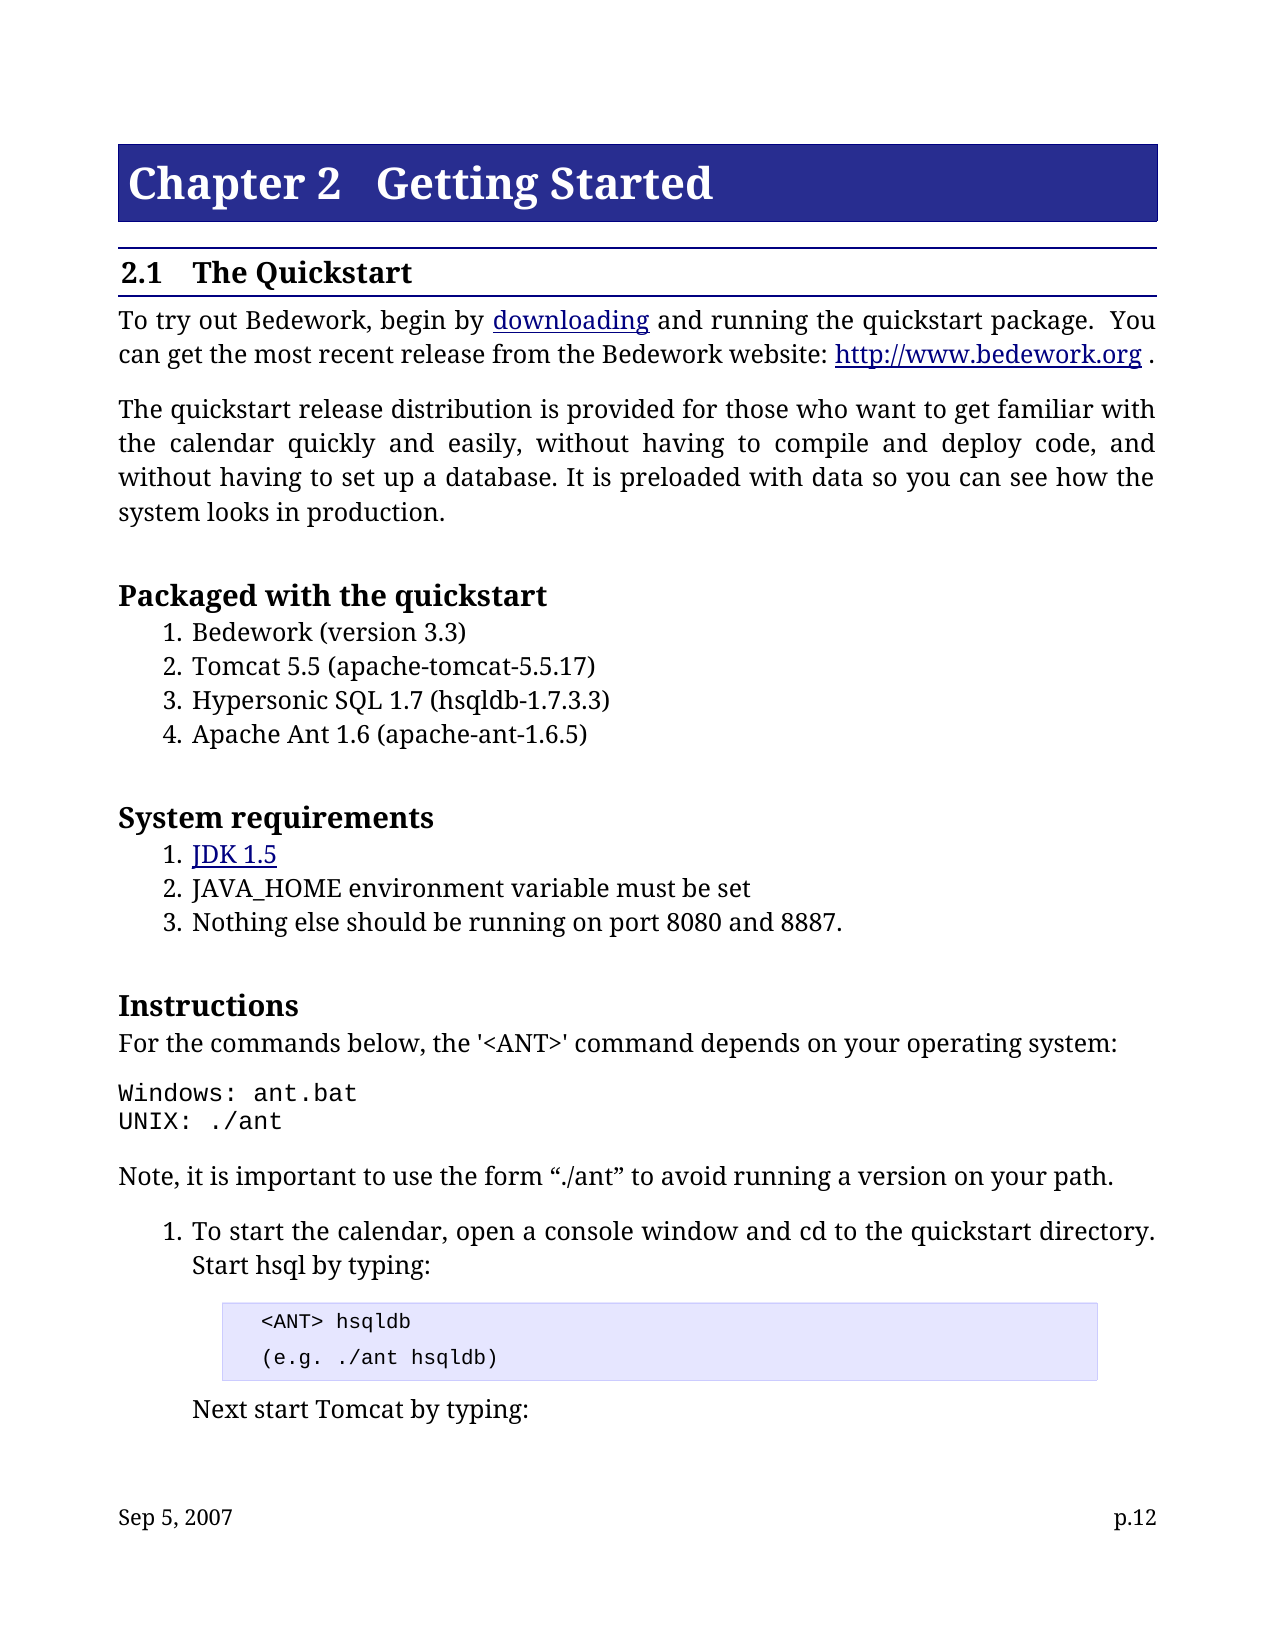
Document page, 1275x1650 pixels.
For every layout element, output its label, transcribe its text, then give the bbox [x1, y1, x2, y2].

subtitle Packaged with the quickstart [118, 575, 1157, 614]
list Apache Ant 1.6 (apache-ant-1.6.5) [162, 717, 1157, 751]
subtitle System requirements [118, 797, 1157, 837]
list To start the calendar, open a console window and cd to the quickstart directory. Start hsql by typing: [162, 1213, 1157, 1281]
text To try out Bedework, begin by downloading and running the quickstart package. You can get the most recent release from the Bedework website: http://www.bedework.org . [118, 303, 1157, 371]
list Next start Tomcat by typing: [162, 1391, 1157, 1426]
list JAVA_HOME environment variable must be set [162, 871, 1157, 905]
subtitle The Quickstart [118, 249, 1157, 295]
subtitle Getting Started [119, 145, 1157, 221]
list <ANT> hsqldb (e.g. ./ant hsqldb) [223, 1304, 1097, 1380]
list Tomcat 5.5 (apache-tomcat-5.5.17) [162, 648, 1157, 683]
list Hypersonic SQL 1.7 (hsqldb-1.7.3.3) [162, 683, 1157, 717]
list Bedework (version 3.3) [162, 614, 1157, 648]
list Nothing else should be running on port 8080 and 8887. [162, 905, 1157, 939]
subtitle Instructions [118, 986, 1157, 1025]
text For the commands below, the '<ANT>' command depends on your operating system: [118, 1025, 1157, 1059]
text Note, it is important to use the form “./ant” to avoid running a version on your path. [118, 1158, 1157, 1192]
list JDK 1.5 [162, 837, 1157, 871]
text Windows: ant.bat UNIX: ./ant [118, 1081, 1157, 1137]
text The quickstart release distribution is provided for those who want to get familiar with the calendar quickly and easily, without having to compile and deploy code, and without having to set up a database. It is preloaded with data so you can see how the system looks in production. [118, 392, 1157, 528]
